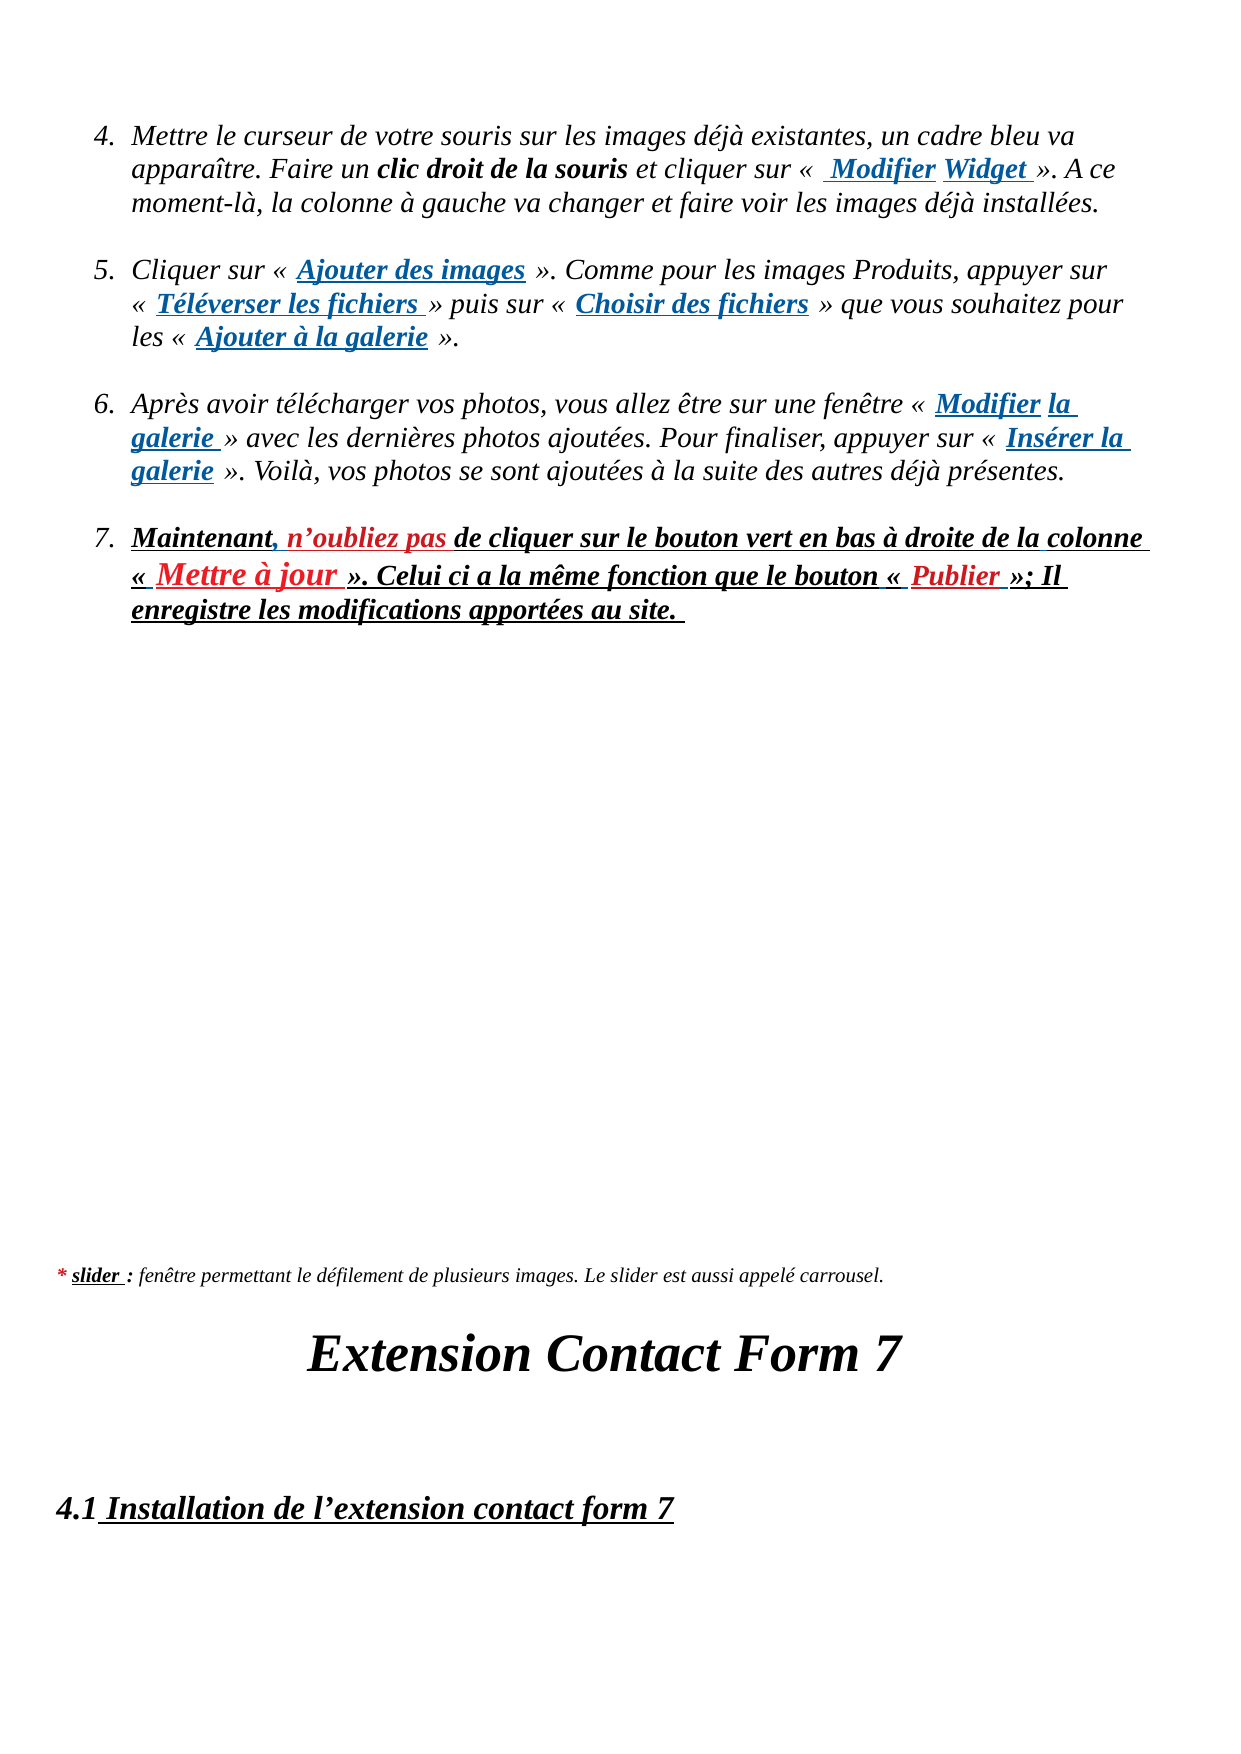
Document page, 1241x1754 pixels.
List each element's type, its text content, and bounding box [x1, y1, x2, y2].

list Cliquer sur « Ajouter des images ». Comme pour les images Produits, appuyer sur « Téléverser les fichiers » puis sur « Choisir des fichiers » que vous souhaitez pour les « Ajouter à la galerie ». [94, 252, 1157, 353]
list Maintenant, n’oubliez pas de cliquer sur le bouton vert en bas à droite de la colonne « Mettre à jour ». Celui ci a la même fonction que le bouton « Publier »; Il enregistre les modifications apportées au site. [94, 521, 1157, 626]
text 4.1 Installation de l’extension contact form 7 [56, 1489, 1157, 1527]
list Mettre le curseur de votre souris sur les images déjà existantes, un cadre bleu va apparaître. Faire un clic droit de la souris et cliquer sur « Modifier Widget ». A ce moment-là, la colonne à gauche va changer et faire voir les images déjà installées. [94, 118, 1157, 219]
list Après avoir télécharger vos photos, vous allez être sur une fenêtre « Modifier la galerie » avec les dernières photos ajoutées. Pour finaliser, appuyer sur « Insérer la galerie ». Voilà, vos photos se sont ajoutées à la suite des autres déjà présentes. [94, 386, 1157, 487]
text * slider : fenêtre permettant le défilement de plusieurs images. Le slider est aussi appelé carrousel. [56, 1263, 1157, 1287]
text Extension Contact Form 7 [56, 1321, 1157, 1383]
